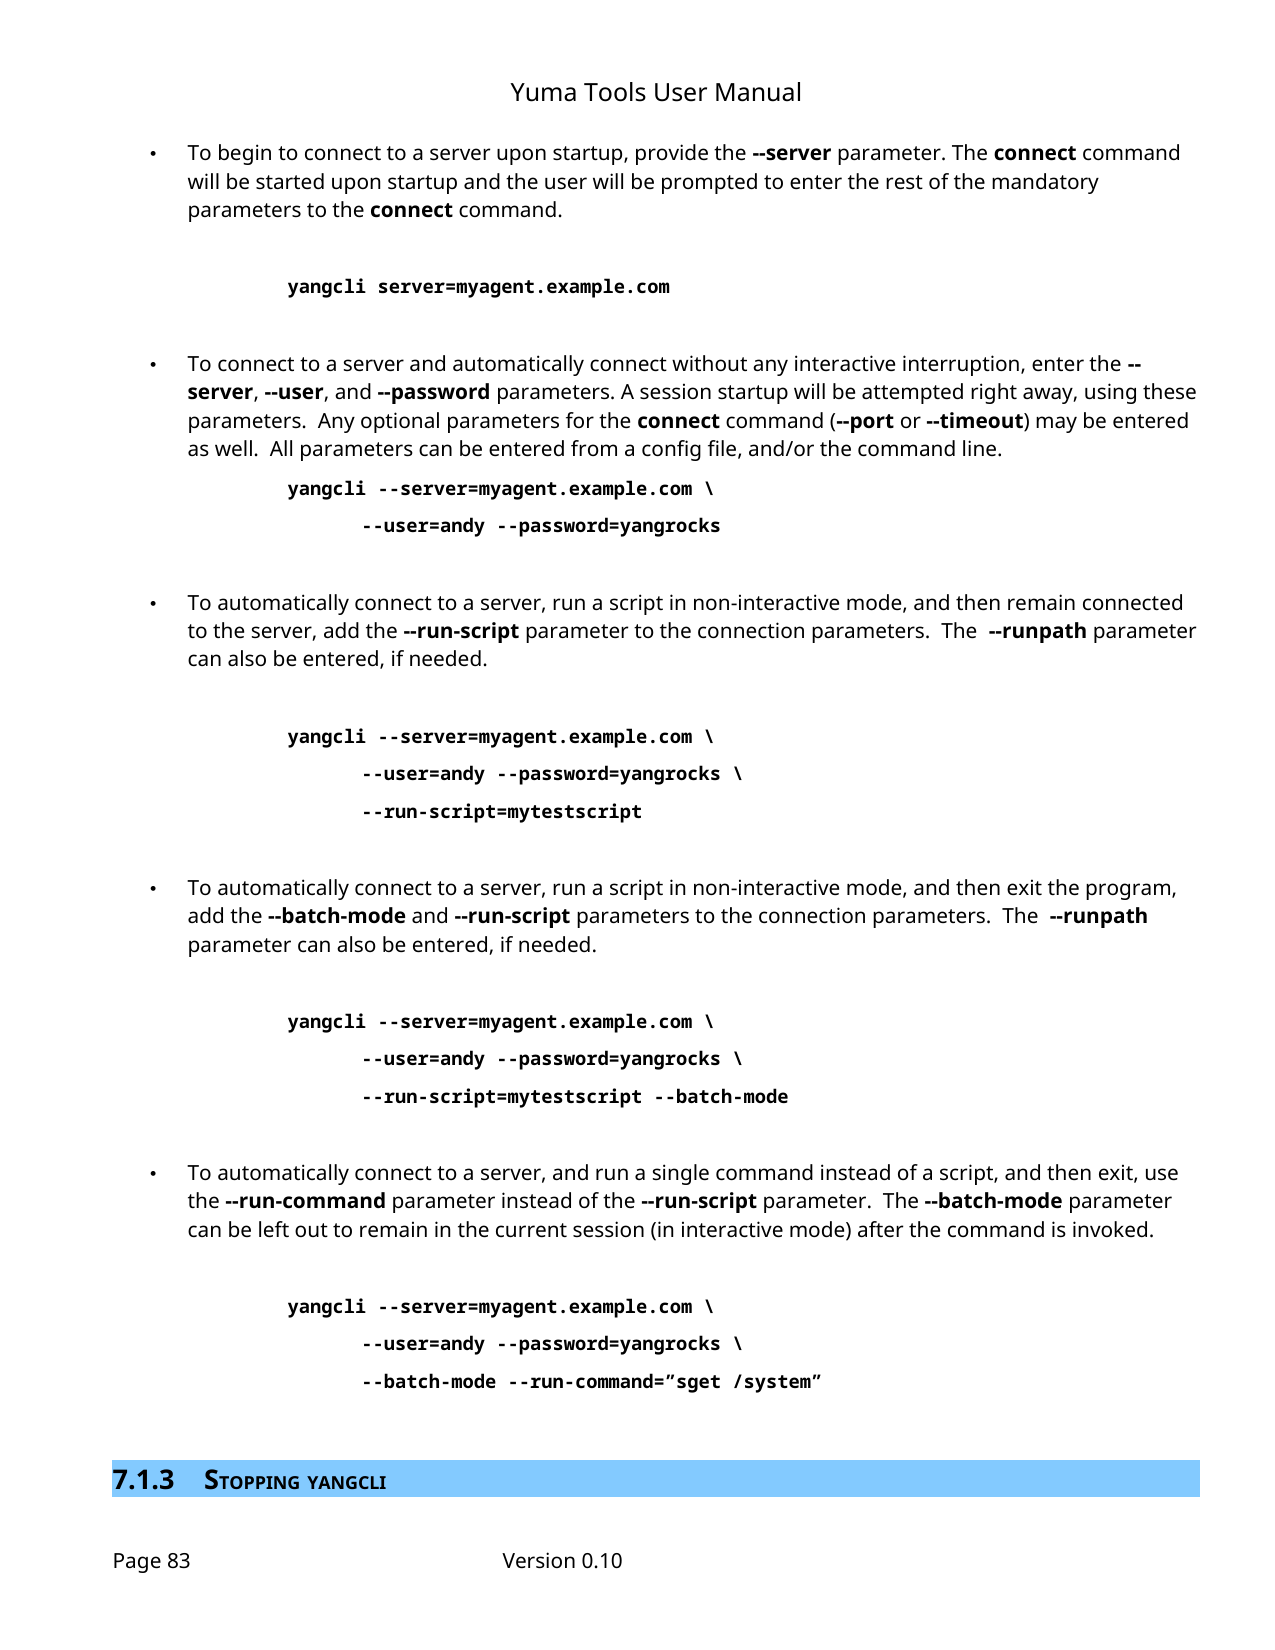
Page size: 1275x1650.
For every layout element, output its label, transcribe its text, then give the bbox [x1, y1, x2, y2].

text --user=andy --password=yangrocks [139, 513, 1200, 538]
text --user=andy --password=yangrocks \ [139, 1331, 1200, 1356]
text --run-script=mytestscript [139, 798, 1200, 823]
text yangcli server=myagent.example.com [139, 274, 1200, 299]
text --user=andy --password=yangrocks \ [139, 1046, 1200, 1071]
list To automatically connect to a server, and run a single command instead of a script, and then exit, use the --run-command parameter instead of the --run-script parameter. The --batch-mode parameter can be left out to remain in the current session (in interactive mode) after the command is invoked. [150, 1158, 1200, 1243]
list To connect to a server and automatically connect without any interactive interruption, enter the --server, --user, and --password parameters. A session startup will be attempted right away, using these parameters. Any optional parameters for the connect command (--port or --timeout) may be entered as well. All parameters can be entered from a config file, and/or the command line. [150, 349, 1200, 463]
text --user=andy --password=yangrocks \ [139, 760, 1200, 786]
text yangcli --server=myagent.example.com \ [139, 475, 1200, 501]
text yangcli --server=myagent.example.com \ [139, 1293, 1200, 1318]
text yangcli --server=myagent.example.com \ [139, 723, 1200, 748]
text yangcli --server=myagent.example.com \ [139, 1008, 1200, 1034]
subtitle Stopping yangcli [112, 1460, 1200, 1497]
text --batch-mode --run-command=”sget /system” [139, 1368, 1200, 1393]
list To automatically connect to a server, run a script in non-interactive mode, and then exit the program, add the --batch-mode and --run-script parameters to the connection parameters. The --runpath parameter can also be entered, if needed. [150, 873, 1200, 958]
list To automatically connect to a server, run a script in non-interactive mode, and then remain connected to the server, add the --run-script parameter to the connection parameters. The --runpath parameter can also be entered, if needed. [150, 588, 1200, 673]
list To begin to connect to a server upon startup, provide the --server parameter. The connect command will be started upon startup and the user will be prompted to enter the rest of the mandatory parameters to the connect command. [150, 138, 1200, 224]
text --run-script=mytestscript --batch-mode [139, 1083, 1200, 1109]
